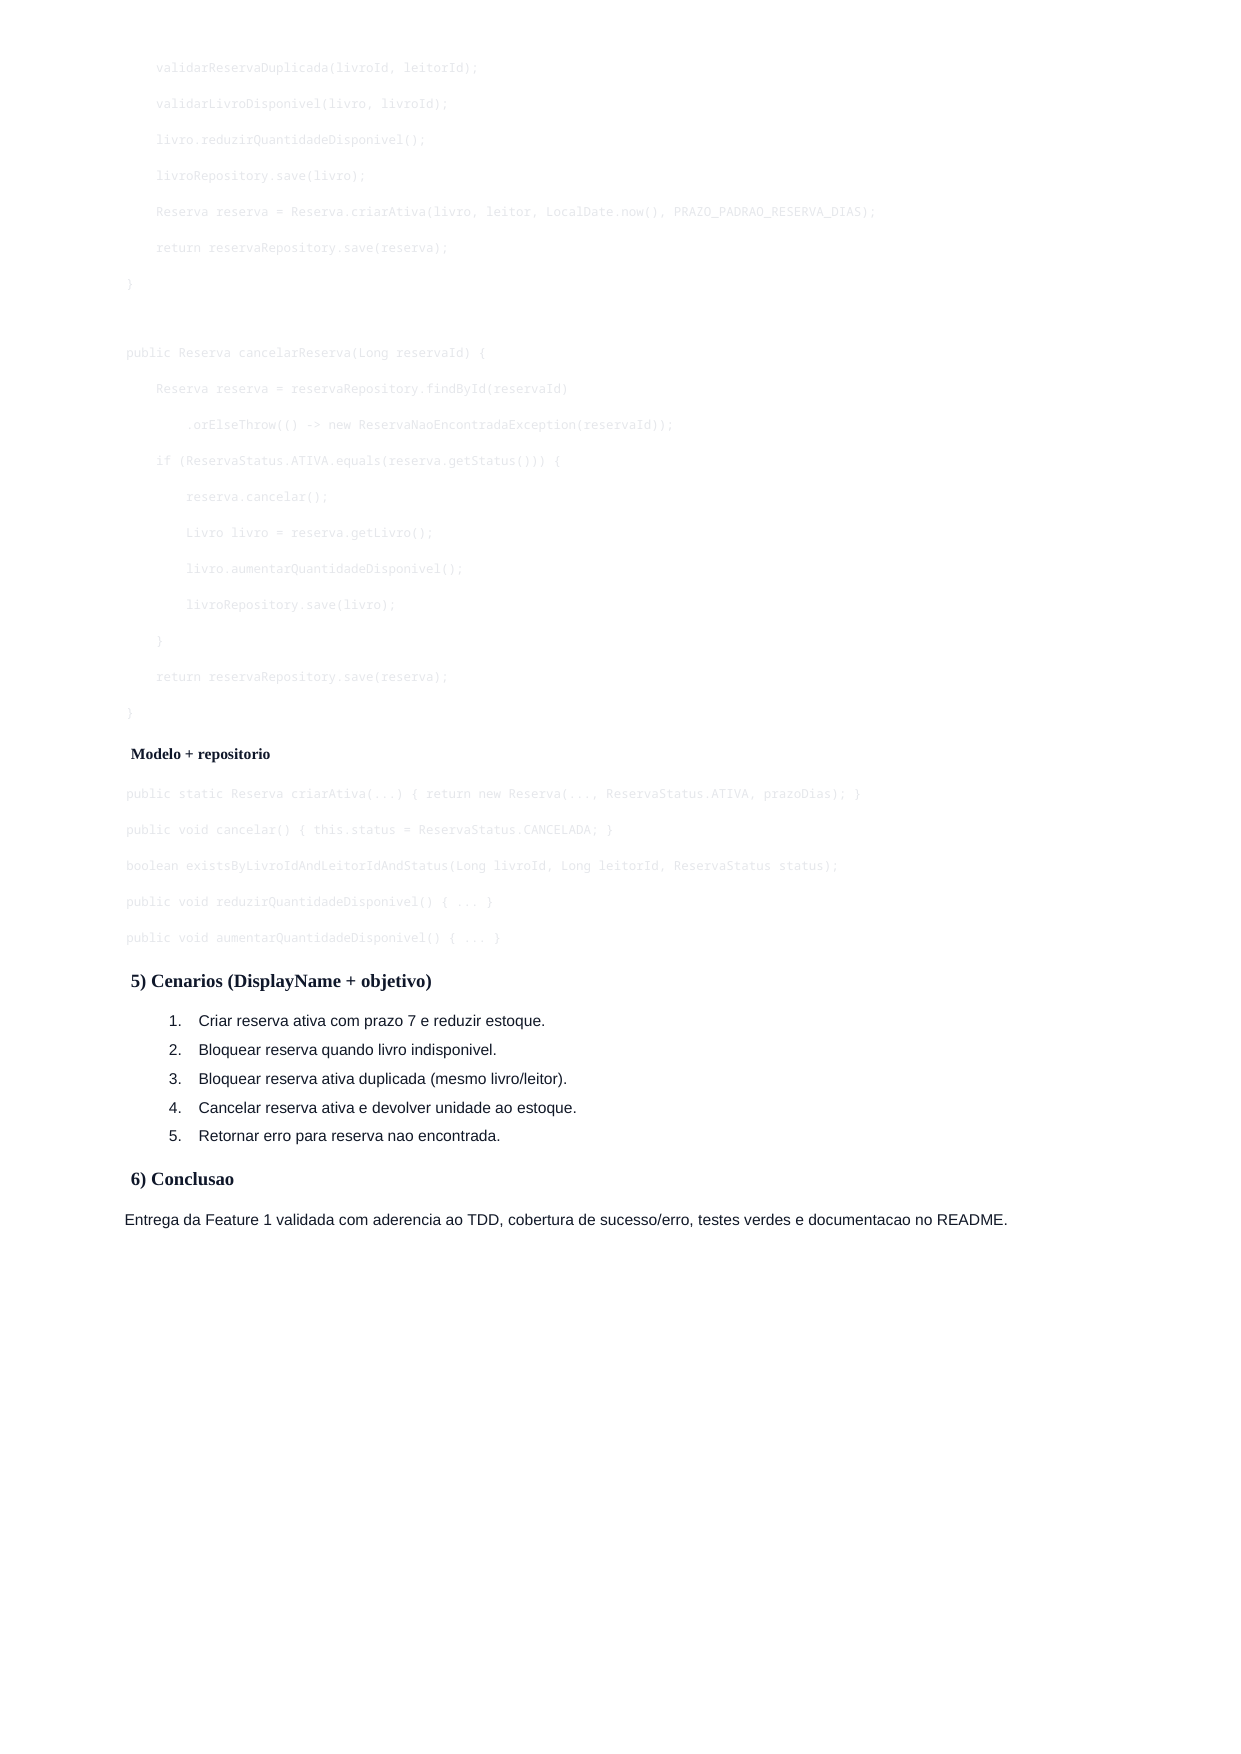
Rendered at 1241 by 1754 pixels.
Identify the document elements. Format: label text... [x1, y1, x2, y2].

subtitle Modelo + repositorio [131, 745, 1169, 763]
subtitle 6) Conclusao [131, 1168, 1169, 1190]
text return reservaRepository.save(reserva); [126, 668, 1173, 685]
text public void cancelar() { this.status = ReservaStatus.CANCELADA; } [126, 821, 1173, 838]
text if (ReservaStatus.ATIVA.equals(reserva.getStatus())) { [126, 452, 1173, 469]
text reserva.cancelar(); [126, 488, 1173, 505]
text livroRepository.save(livro); [126, 167, 1173, 184]
list Cancelar reserva ativa e devolver unidade ao estoque. [169, 1098, 1175, 1116]
text livroRepository.save(livro); [126, 596, 1173, 613]
list Criar reserva ativa com prazo 7 e reduzir estoque. [169, 1012, 1175, 1030]
text validarLivroDisponivel(livro, livroId); [126, 95, 1173, 112]
text validarReservaDuplicada(livroId, leitorId); [126, 59, 1173, 76]
text } [126, 275, 1173, 292]
subtitle 5) Cenarios (DisplayName + objetivo) [131, 969, 1169, 991]
text boolean existsByLivroIdAndLeitorIdAndStatus(Long livroId, Long leitorId, ReservaStatus status); [126, 857, 1173, 874]
text return reservaRepository.save(reserva); [126, 239, 1173, 256]
text Livro livro = reserva.getLivro(); [126, 524, 1173, 541]
text Reserva reserva = Reserva.criarAtiva(livro, leitor, LocalDate.now(), PRAZO_PADRAO_RESERVA_DIAS); [126, 203, 1173, 220]
text livro.reduzirQuantidadeDisponivel(); [126, 131, 1173, 148]
text public void aumentarQuantidadeDisponivel() { ... } [126, 929, 1173, 946]
text } [126, 632, 1173, 649]
list Retornar erro para reserva nao encontrada. [169, 1127, 1175, 1145]
text public void reduzirQuantidadeDisponivel() { ... } [126, 893, 1173, 910]
text livro.aumentarQuantidadeDisponivel(); [126, 560, 1173, 577]
text public static Reserva criarAtiva(...) { return new Reserva(..., ReservaStatus.ATIVA, prazoDias); } [126, 785, 1173, 802]
text Reserva reserva = reservaRepository.findById(reservaId) [126, 380, 1173, 397]
text Entrega da Feature 1 validada com aderencia ao TDD, cobertura de sucesso/erro, testes verdes e documentacao no README. [124, 1211, 1175, 1229]
list Bloquear reserva ativa duplicada (mesmo livro/leitor). [169, 1069, 1175, 1088]
text .orElseThrow(() -> new ReservaNaoEncontradaException(reservaId)); [126, 416, 1173, 433]
list Bloquear reserva quando livro indisponivel. [169, 1041, 1175, 1059]
text public Reserva cancelarReserva(Long reservaId) { [126, 344, 1173, 361]
text } [126, 704, 1173, 721]
